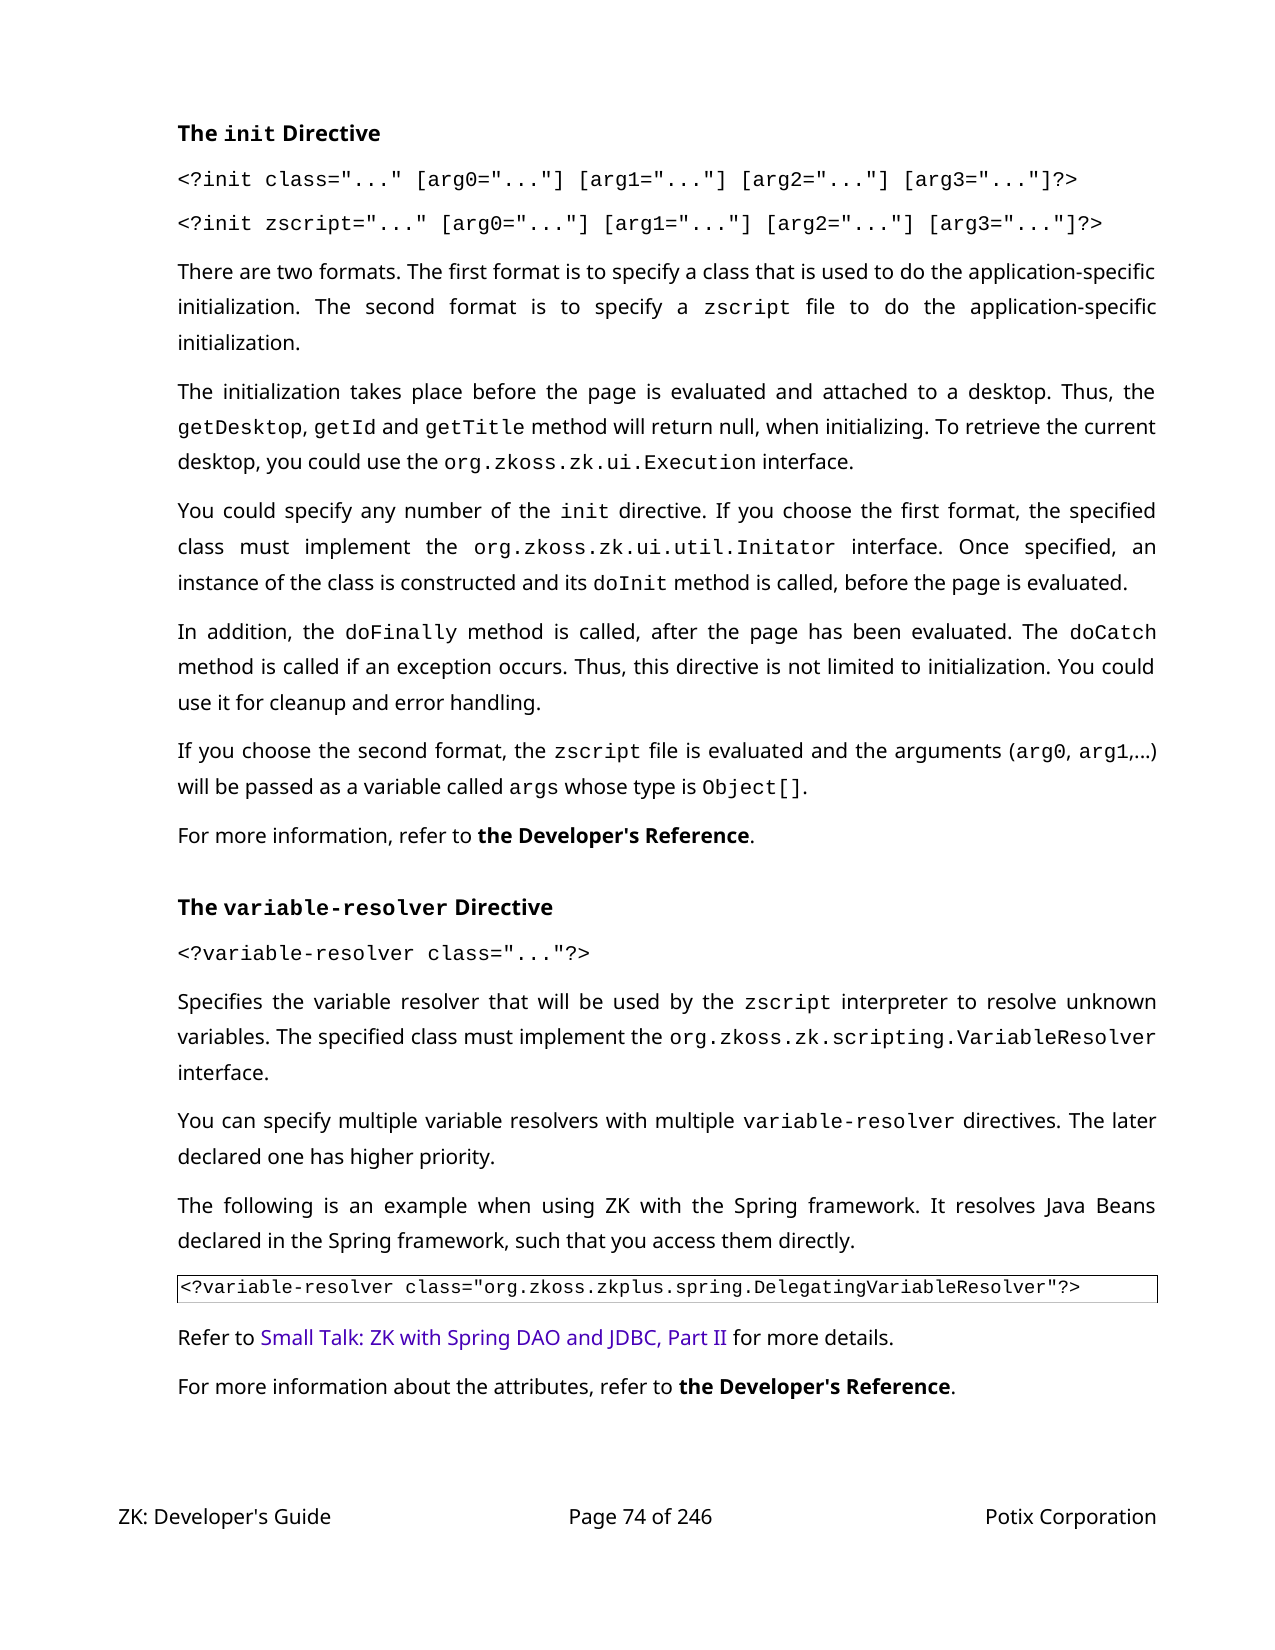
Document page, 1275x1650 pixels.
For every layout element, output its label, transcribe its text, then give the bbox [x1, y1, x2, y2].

text You could specify any number of the init directive. If you choose the first format, the specified class must implement the org.zkoss.zk.ui.util.Initator interface. Once specified, an instance of the class is constructed and its doInit method is called, before the page is evaluated. [177, 497, 1157, 596]
text <?variable-resolver class="..."?> [177, 943, 1157, 966]
text If you choose the second format, the zscript file is evaluated and the arguments (arg0, arg1,...) will be passed as a variable called args whose type is Object[]. [177, 736, 1157, 801]
text In addition, the doFinally method is called, after the page has been evaluated. The doCatch method is called if an exception occurs. Thus, this directive is not limited to initialization. You could use it for cleanup and error handling. [177, 617, 1157, 716]
text <?init zscript="..." [arg0="..."] [arg1="..."] [arg2="..."] [arg3="..."]?> [177, 213, 1157, 237]
text There are two formats. The first format is to specify a class that is used to do the application-specific initialization. The second format is to specify a zscript file to do the application-specific initialization. [177, 257, 1157, 356]
text You can specify multiple variable resolvers with multiple variable-resolver directives. The later declared one has higher priority. [177, 1107, 1157, 1170]
text The initialization takes place before the page is evaluated and attached to a desktop. Thus, the getDesktop, getId and getTitle method will return null, when initializing. To retrieve the current desktop, you could use the org.zkoss.zk.ui.Execution interface. [177, 377, 1157, 476]
text For more information about the attributes, refer to the Developer's Reference. [177, 1372, 1157, 1400]
text For more information, refer to the Developer's Reference. [177, 821, 1157, 849]
subtitle The init Directive [177, 118, 1157, 148]
text <?variable-resolver class="org.zkoss.zkplus.spring.DelegatingVariableResolver"?> [178, 1276, 1157, 1302]
text Specifies the variable resolver that will be used by the zscript interpreter to resolve unknown variables. The specified class must implement the org.zkoss.zk.scripting.VariableResolver interface. [177, 987, 1157, 1086]
text <?init class="..." [arg0="..."] [arg1="..."] [arg2="..."] [arg3="..."]?> [177, 169, 1157, 192]
text The following is an example when using ZK with the Spring framework. It resolves Java Beans declared in the Spring framework, such that you access them directly. [177, 1191, 1157, 1254]
text Refer to Small Talk: ZK with Spring DAO and JDBC, Part II for more details. [177, 1323, 1157, 1351]
subtitle The variable-resolver Directive [177, 892, 1157, 922]
